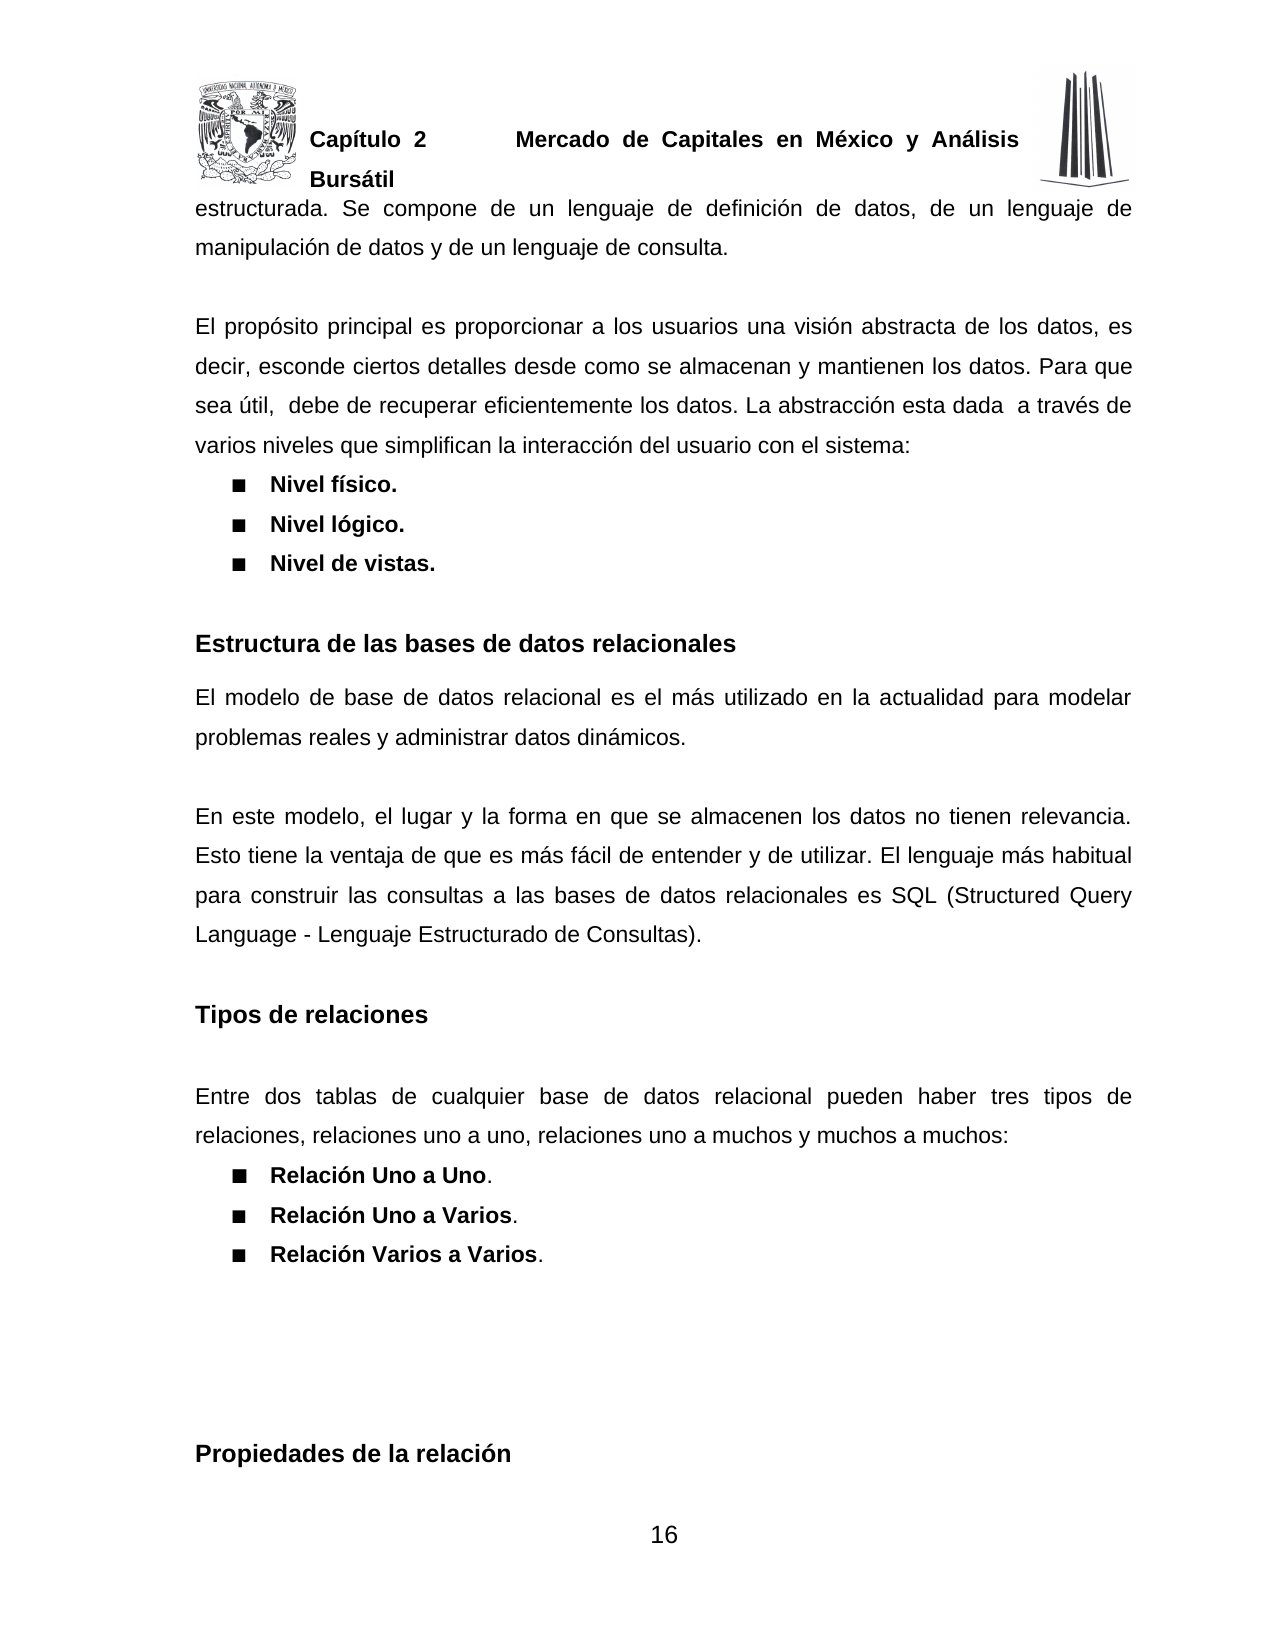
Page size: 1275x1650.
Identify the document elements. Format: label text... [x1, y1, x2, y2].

text En este modelo, el lugar y la forma en que se almacenen los datos no tienen relevancia. Esto tiene la ventaja de que es más fácil de entender y de utilizar. El lenguaje más habitual para construir las consultas a las bases de datos relacionales es SQL (Structured Query Language - Lenguaje Estructurado de Consultas). [195, 803, 1133, 947]
text estructurada. Se compone de un lenguaje de definición de datos, de un lenguaje de manipulación de datos y de un lenguaje de consulta. [195, 195, 1133, 261]
list Nivel lógico. [232, 511, 1133, 537]
picture [1034, 65, 1136, 193]
text Tipos de relaciones [195, 1000, 1133, 1029]
text Propiedades de la relación [195, 1439, 1133, 1468]
text El propósito principal es proporcionar a los usuarios una visión abstracta de los datos, es decir, esconde ciertos detalles desde como se almacenan y mantienen los datos. Para que sea útil, debe de recuperar eficientemente los datos. La abstracción esta dada a través de varios niveles que simplifican la interacción del usuario con el sistema: [195, 313, 1133, 458]
list Nivel físico. [232, 471, 1133, 498]
list Relación Uno a Uno. [232, 1162, 1133, 1188]
text Estructura de las bases de datos relacionales [195, 629, 1133, 658]
list Relación Varios a Varios. [232, 1241, 1133, 1268]
text El modelo de base de datos relacional es el más utilizado en la actualidad para modelar problemas reales y administrar datos dinámicos. [195, 684, 1133, 750]
list Nivel de vistas. [232, 550, 1133, 577]
list Relación Uno a Varios. [232, 1202, 1133, 1228]
text Entre dos tablas de cualquier base de datos relacional pueden haber tres tipos de relaciones, relaciones uno a uno, relaciones uno a muchos y muchos a muchos: [195, 1083, 1133, 1148]
